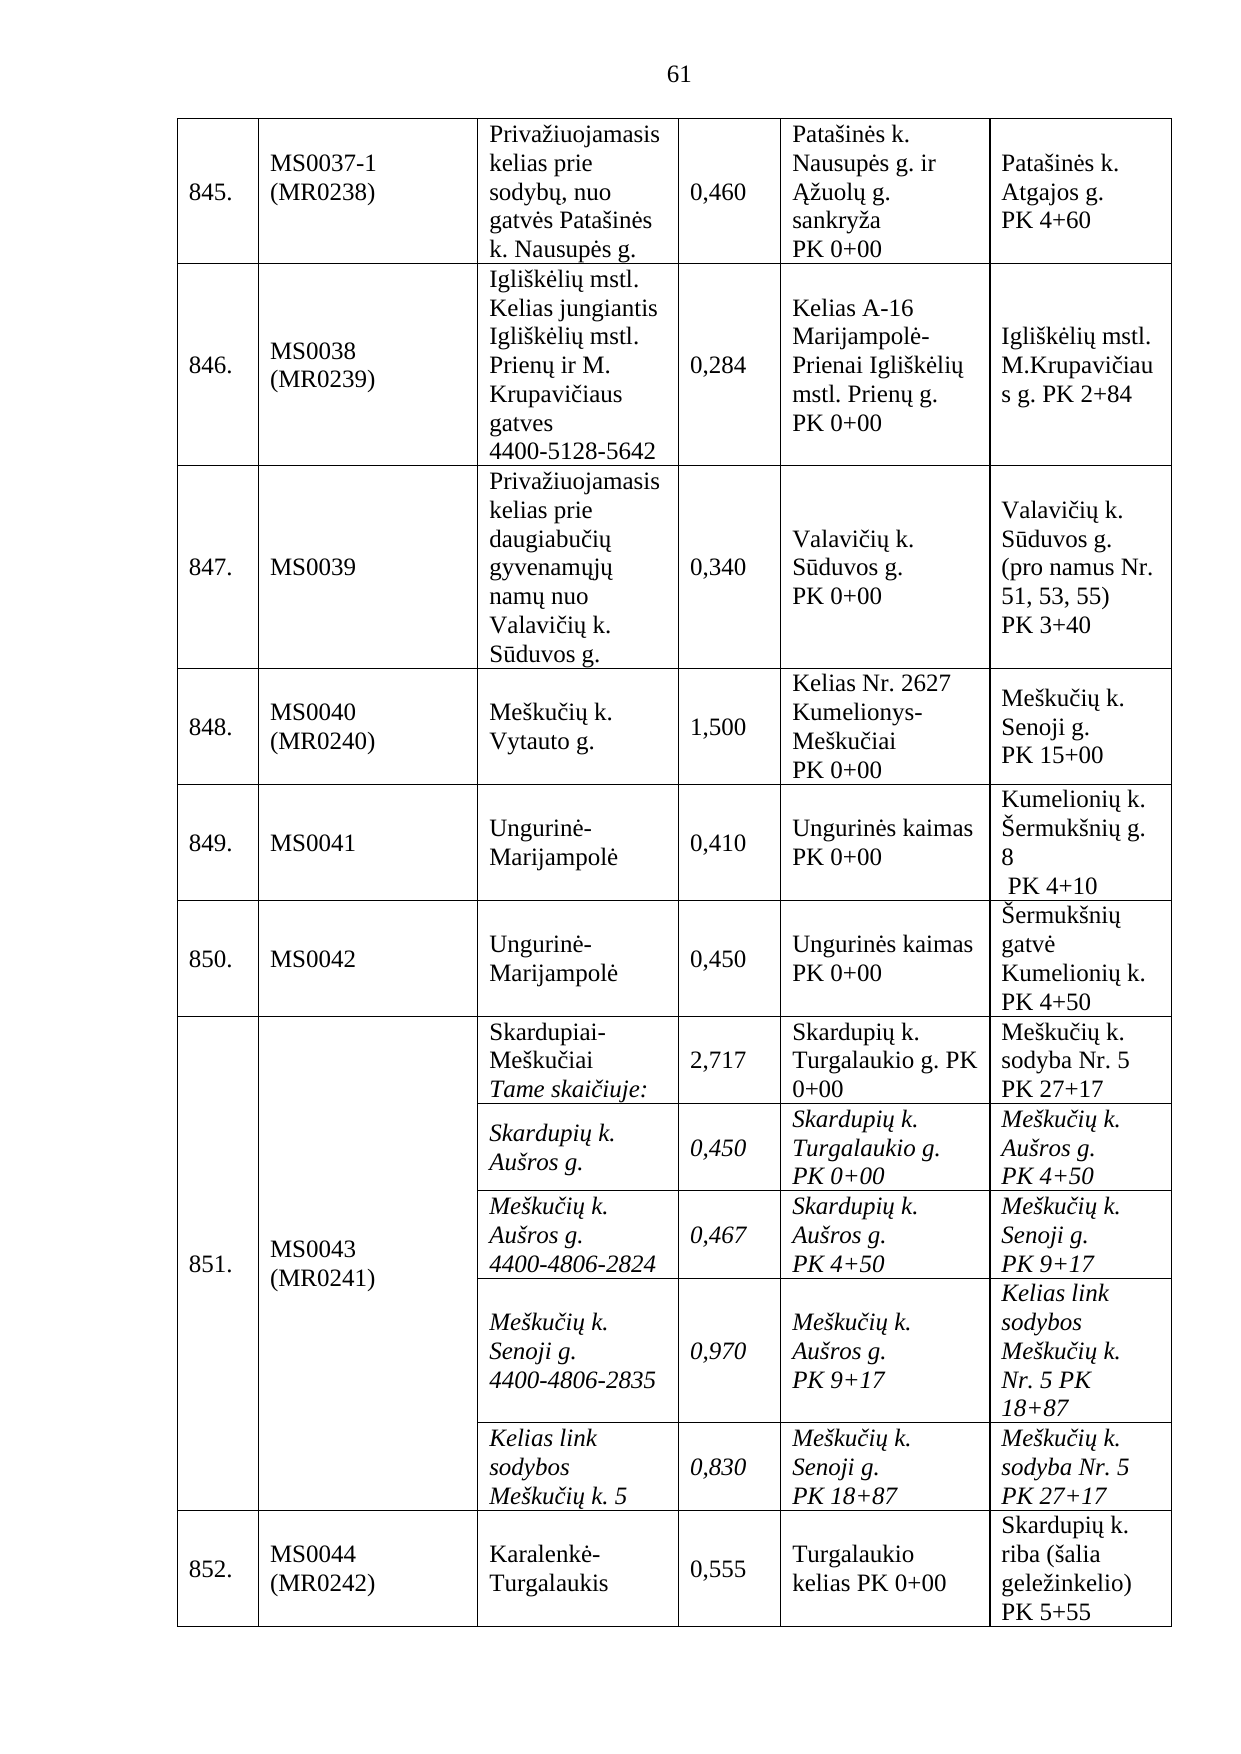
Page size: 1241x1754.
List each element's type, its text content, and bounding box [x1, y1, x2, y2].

table_cell MS0038 (MR0239) [259, 264, 477, 465]
table_cell 847. [178, 466, 258, 667]
table_cell Skardupių k. Aušros g. PK 4+50 [781, 1191, 989, 1277]
table_cell 851. [178, 1017, 258, 1509]
table_cell Šermukšnių gatvė Kumelionių k. PK 4+50 [991, 901, 1171, 1016]
table_cell Ungurinė- Marijampolė [478, 901, 678, 1016]
table_cell Ungurinė- Marijampolė [478, 785, 678, 899]
table_cell Skardupiai- Meškučiai Tame skaičiuje: [478, 1017, 678, 1103]
table_cell Igliškėlių mstl. M.Krupavičiaus g. PK 2+84 [991, 264, 1171, 465]
table_cell Meškučių k. Senoji g. PK 15+00 [991, 669, 1171, 783]
table_cell Skardupių k. Aušros g. [478, 1104, 678, 1190]
table_cell Valavičių k. Sūduvos g. PK 0+00 [781, 466, 989, 667]
table_cell Meškučių k. Aušros g. 4400-4806-2824 [478, 1191, 678, 1277]
table_cell Meškučių k. Senoji g. 4400-4806-2835 [478, 1279, 678, 1422]
table_cell MS0042 [259, 901, 477, 1016]
table_cell Patašinės k. Nausupės g. ir Ąžuolų g. sankryža PK 0+00 [781, 119, 989, 263]
table_cell Valavičių k. Sūduvos g. (pro namus Nr. 51, 53, 55) PK 3+40 [991, 466, 1171, 667]
table_cell Turgalaukio kelias PK 0+00 [781, 1511, 989, 1626]
table_cell 2,717 [679, 1017, 780, 1103]
table_cell Skardupių k. Turgalaukio g. PK 0+00 [781, 1017, 989, 1103]
table_cell Meškučių k. Aušros g. PK 4+50 [991, 1104, 1171, 1190]
table_cell Meškučių k. sodyba Nr. 5 PK 27+17 [991, 1017, 1171, 1103]
table_cell 0,450 [679, 901, 780, 1016]
table_cell Meškučių k. Vytauto g. [478, 669, 678, 783]
table_cell 0,460 [679, 119, 780, 263]
table_cell 849. [178, 785, 258, 899]
table_cell MS0037-1 (MR0238) [259, 119, 477, 263]
table_cell 0,830 [679, 1423, 780, 1509]
table_cell 845. [178, 119, 258, 263]
table_cell 0,467 [679, 1191, 780, 1277]
table_cell Meškučių k. Aušros g. PK 9+17 [781, 1279, 989, 1422]
table_cell Meškučių k. Senoji g. PK 18+87 [781, 1423, 989, 1509]
table_cell Kelias link sodybos Meškučių k. 5 [478, 1423, 678, 1509]
table_cell Kumelionių k. Šermukšnių g. 8 PK 4+10 [991, 785, 1171, 899]
table_cell 0,970 [679, 1279, 780, 1422]
table_cell Ungurinės kaimas PK 0+00 [781, 901, 989, 1016]
table_cell Ungurinės kaimas PK 0+00 [781, 785, 989, 899]
table_cell Karalenkė- Turgalaukis [478, 1511, 678, 1626]
table_cell Kelias A-16 Marijampolė- Prienai Igliškėlių mstl. Prienų g. PK 0+00 [781, 264, 989, 465]
table_cell Skardupių k. Turgalaukio g. PK 0+00 [781, 1104, 989, 1190]
table_cell Skardupių k. riba (šalia geležinkelio) PK 5+55 [991, 1511, 1171, 1626]
table_cell 0,450 [679, 1104, 780, 1190]
table_cell Kelias Nr. 2627 Kumelionys- Meškučiai PK 0+00 [781, 669, 989, 783]
table_cell 846. [178, 264, 258, 465]
table_cell Privažiuojamasis kelias prie sodybų, nuo gatvės Patašinės k. Nausupės g. [478, 119, 678, 263]
table_cell 0,555 [679, 1511, 780, 1626]
table_cell Meškučių k. Senoji g. PK 9+17 [991, 1191, 1171, 1277]
table_cell MS0040 (MR0240) [259, 669, 477, 783]
table_cell MS0041 [259, 785, 477, 899]
table_cell Igliškėlių mstl. Kelias jungiantis Igliškėlių mstl. Prienų ir M. Krupavičiaus gatves 4400-5128-5642 [478, 264, 678, 465]
table_cell Meškučių k. sodyba Nr. 5 PK 27+17 [991, 1423, 1171, 1509]
table_cell 852. [178, 1511, 258, 1626]
table_cell 848. [178, 669, 258, 783]
table_cell MS0043 (MR0241) [259, 1017, 477, 1509]
table_cell Kelias link sodybos Meškučių k. Nr. 5 PK 18+87 [991, 1279, 1171, 1422]
table_cell Patašinės k. Atgajos g. PK 4+60 [991, 119, 1171, 263]
table_cell MS0039 [259, 466, 477, 667]
table_cell 850. [178, 901, 258, 1016]
table_cell 1,500 [679, 669, 780, 783]
table_cell MS0044 (MR0242) [259, 1511, 477, 1626]
table_cell 0,410 [679, 785, 780, 899]
table_cell 0,284 [679, 264, 780, 465]
table_cell Privažiuojamasis kelias prie daugiabučių gyvenamųjų namų nuo Valavičių k. Sūduvos g. [478, 466, 678, 667]
table_cell 0,340 [679, 466, 780, 667]
